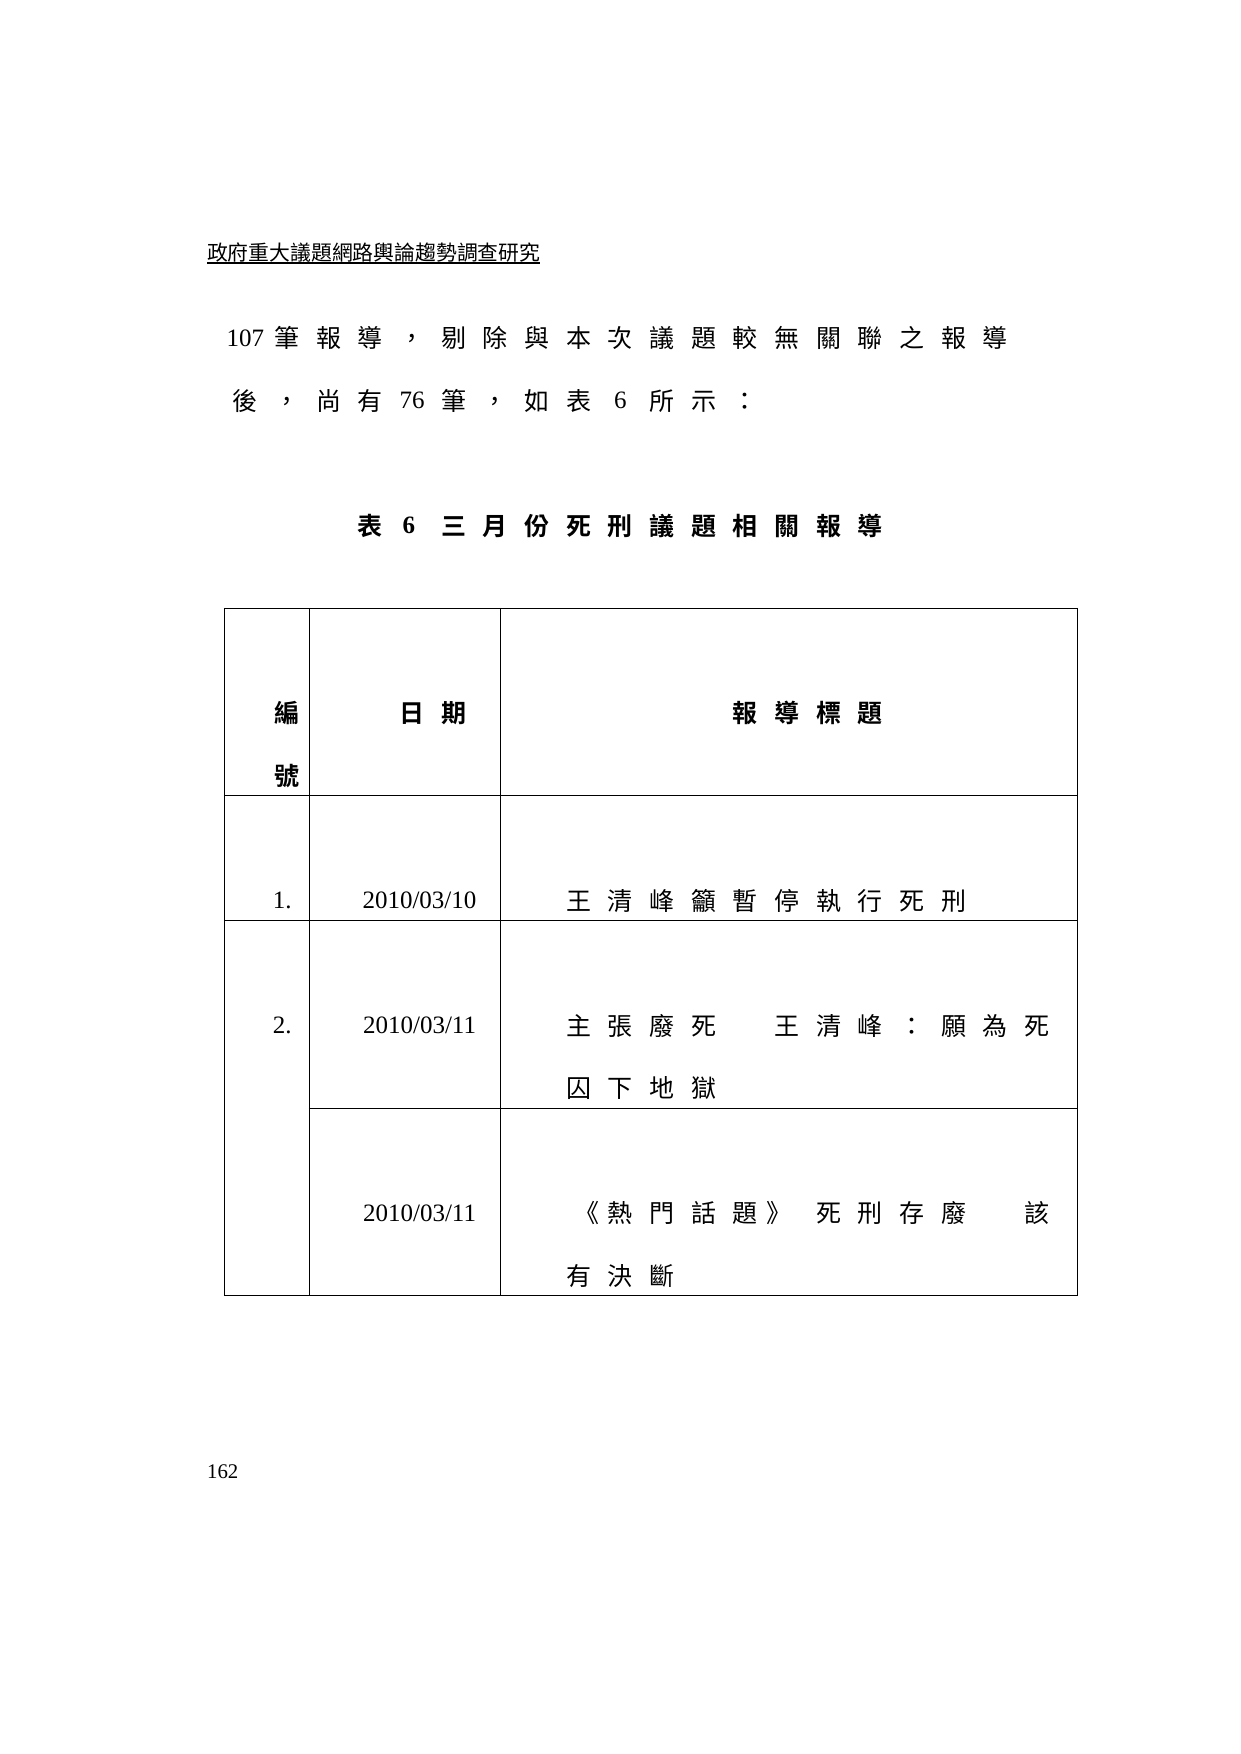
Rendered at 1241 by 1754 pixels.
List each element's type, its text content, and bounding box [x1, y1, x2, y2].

table_header 日期 [310, 609, 500, 795]
table_header 報導標題 [501, 609, 1077, 795]
text 107筆報導，剔除與本次議題較無關聯之報導後，尚有76筆，如表6所示： [224, 295, 1016, 420]
table_cell 王清峰籲暫停執行死刑 [501, 796, 1077, 920]
table_cell 1. [225, 796, 309, 920]
table_cell 《熱門話題》死刑存廢 該有決斷 [501, 1109, 1077, 1295]
table_cell 2010/03/10 [310, 796, 500, 920]
table_cell 主張廢死 王清峰：願為死囚下地獄 [501, 921, 1077, 1108]
table_cell 2010/03/11 [310, 921, 500, 1108]
table_cell 2. [225, 921, 309, 1295]
table_cell 2010/03/11 [310, 1109, 500, 1295]
table_header 編號 [225, 609, 309, 795]
text 表6 三月份死刑議題相關報導 [224, 483, 1016, 545]
